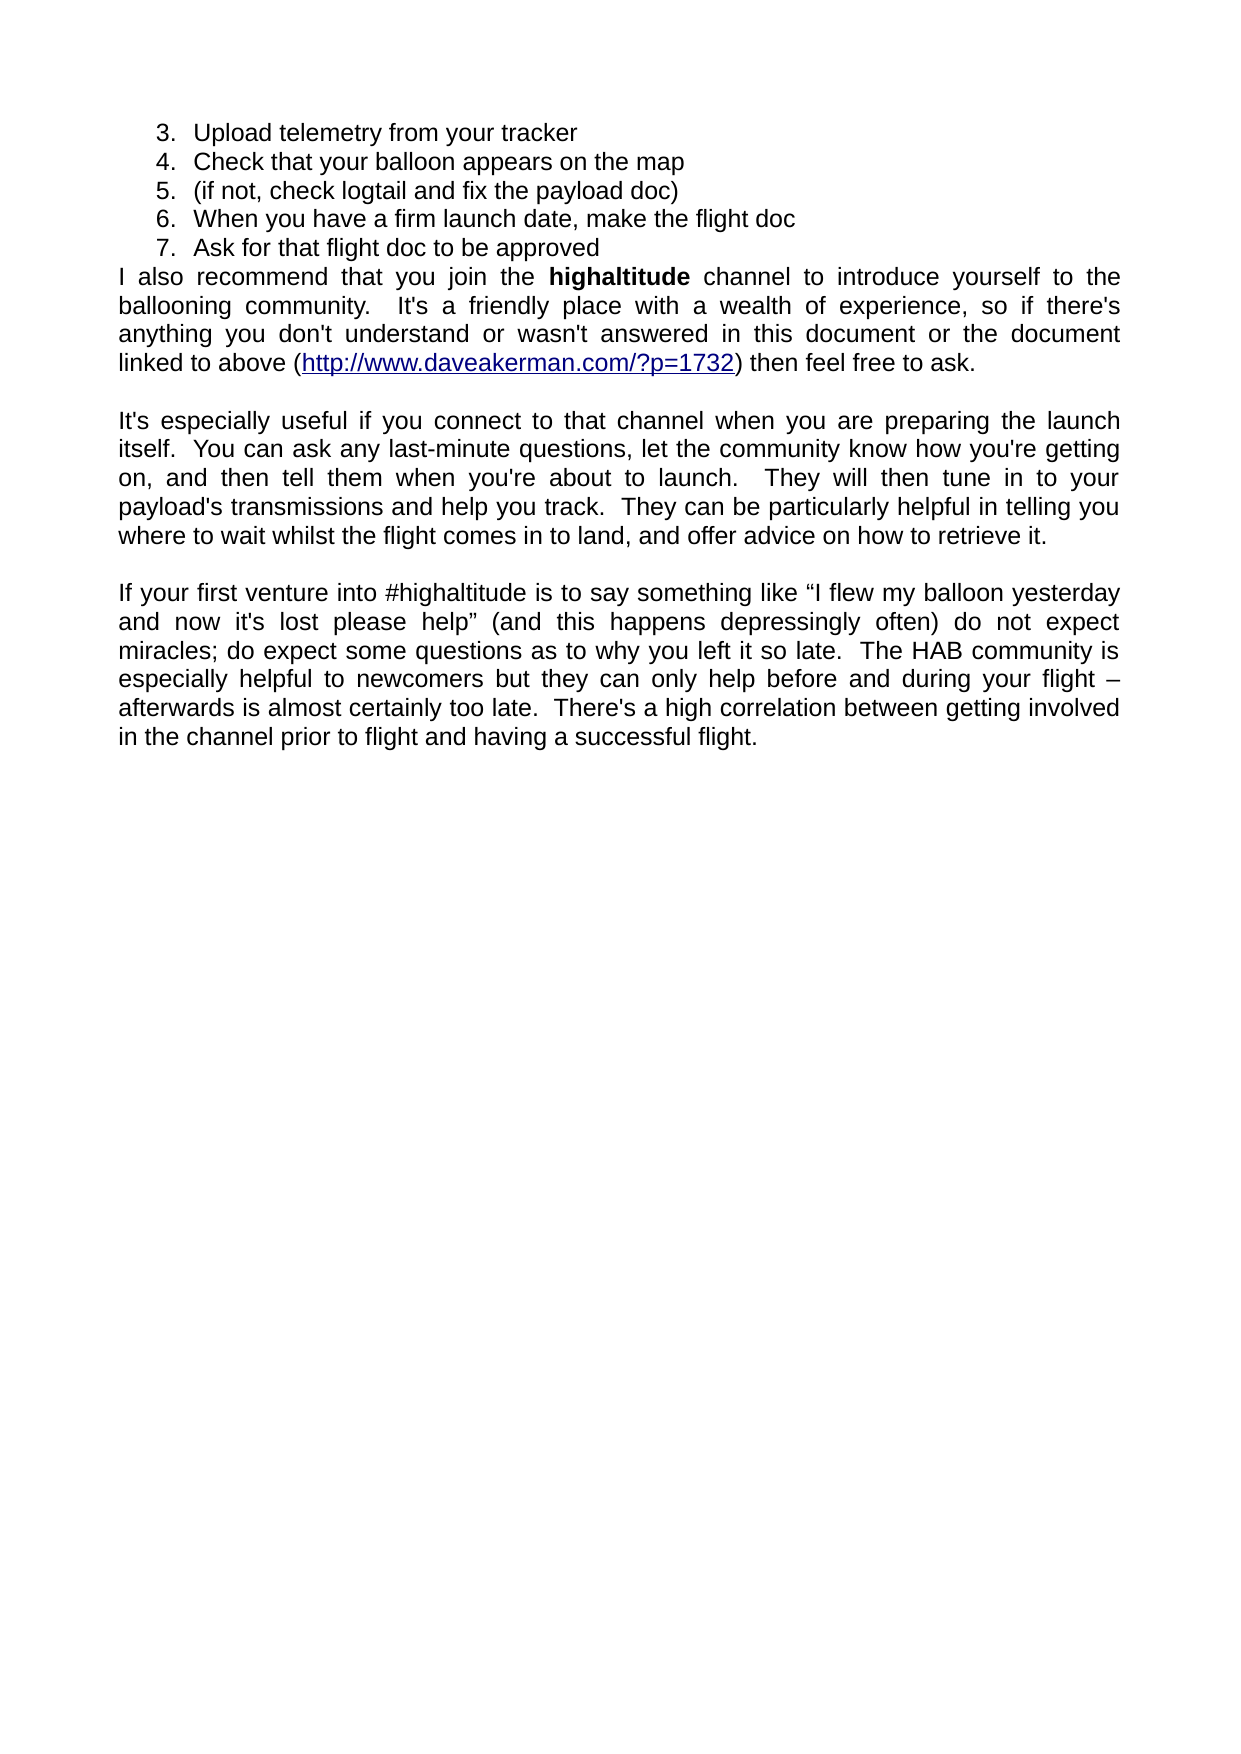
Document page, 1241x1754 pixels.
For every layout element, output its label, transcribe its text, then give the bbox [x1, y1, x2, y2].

list (if not, check logtail and fix the payload doc) [156, 176, 1122, 204]
list Check that your balloon appears on the map [156, 147, 1122, 176]
list Ask for that flight doc to be approved [156, 233, 1122, 262]
text If your first venture into #highaltitude is to say something like “I flew my balloon yesterday and now it's lost please help” (and this happens depressingly often) do not expect miracles; do expect some questions as to why you left it so late. The HAB community is especially helpful to newcomers but they can only help before and during your flight – afterwards is almost certainly too late. There's a high correlation between getting involved in the channel prior to flight and having a successful flight. [118, 578, 1122, 751]
text I also recommend that you join the highaltitude channel to introduce yourself to the ballooning community. It's a friendly place with a wealth of experience, so if there's anything you don't understand or wasn't answered in this document or the document linked to above (http://www.daveakerman.com/?p=1732) then feel free to ask. [118, 262, 1122, 377]
list Upload telemetry from your tracker [156, 118, 1122, 147]
list When you have a firm launch date, make the flight doc [156, 204, 1122, 233]
text It's especially useful if you connect to that channel when you are preparing the launch itself. You can ask any last-minute questions, let the community know how you're getting on, and then tell them when you're about to launch. They will then tune in to your payload's transmissions and help you track. They can be particularly helpful in telling you where to wait whilst the flight comes in to land, and offer advice on how to retrieve it. [118, 406, 1122, 549]
